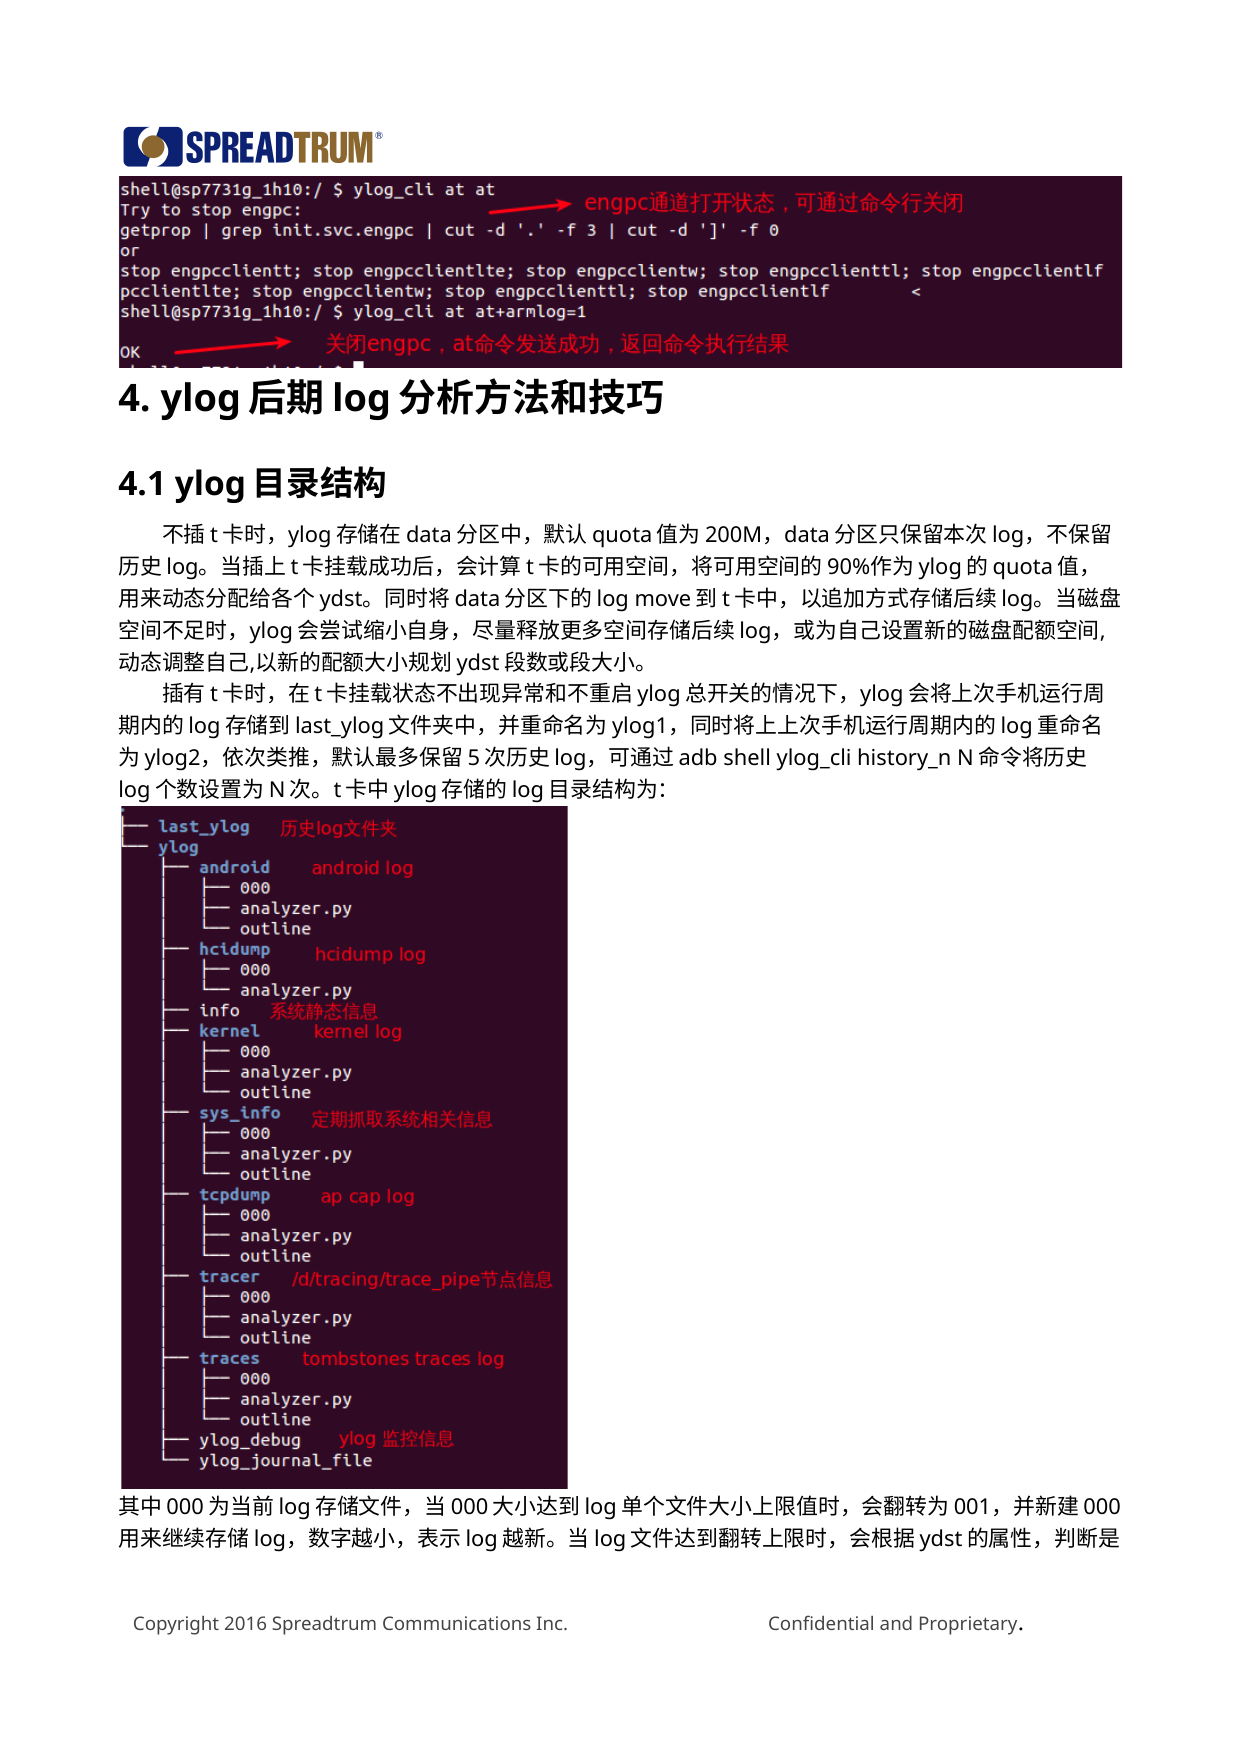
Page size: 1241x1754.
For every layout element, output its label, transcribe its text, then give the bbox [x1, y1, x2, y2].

text 其中000为当前log存储文件，当000大小达到log单个文件大小上限值时，会翻转为001，并新建000用来继续存储log，数字越小，表示log越新。当log文件达到翻转上限时，会根据ydst的属性，判断是 [118, 1489, 1122, 1552]
text 插有t卡时，在t卡挂载状态不出现异常和不重启ylog总开关的情况下，ylog会将上次手机运行周期内的log存储到last_ylog文件夹中，并重命名为ylog1，同时将上上次手机运行周期内的log重命名为ylog2，依次类推，默认最多保留5次历史log，可通过adb shell ylog_cli history_n N命令将历史log个数设置为N次。t卡中ylog存储的log目录结构为： [118, 676, 1122, 803]
subtitle 4. ylog后期log分析方法和技巧 [118, 368, 1122, 423]
picture [120, 123, 386, 168]
text 不插t卡时，ylog存储在data分区中，默认quota值为200M，data分区只保留本次log，不保留历史log。当插上t卡挂载成功后，会计算t卡的可用空间，将可用空间的90%作为ylog的quota值，用来动态分配给各个ydst。同时将data分区下的log move到t卡中，以追加方式存储后续log。当磁盘空间不足时，ylog会尝试缩小自身，尽量释放更多空间存储后续log，或为自己设置新的磁盘配额空间,动态调整自己,以新的配额大小规划ydst段数或段大小。 [118, 517, 1122, 676]
picture [121, 806, 568, 1489]
picture [118, 176, 1123, 368]
subtitle 4.1 ylog目录结构 [118, 456, 1122, 505]
